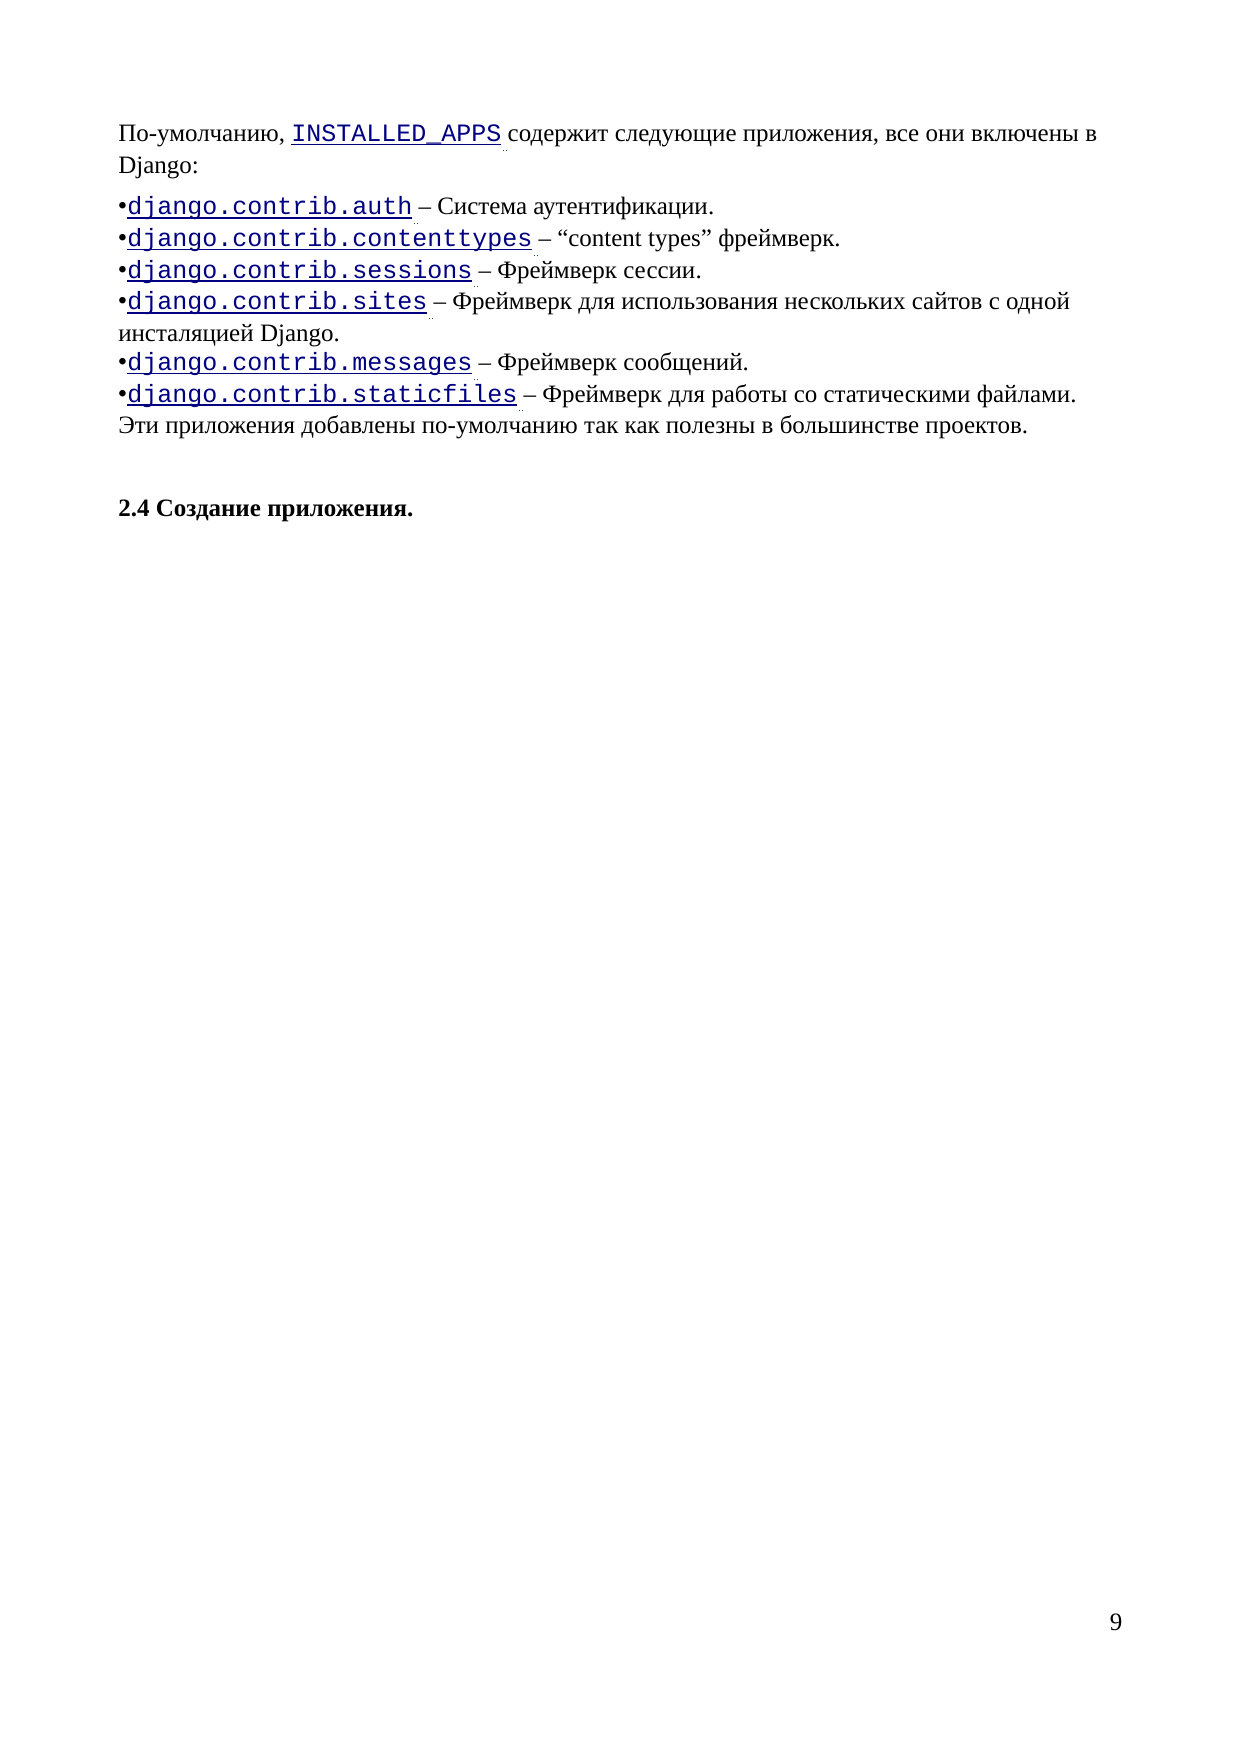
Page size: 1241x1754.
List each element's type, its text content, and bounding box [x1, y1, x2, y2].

text Эти приложения добавлены по-умолчанию так как полезны в большинстве проектов. [118, 411, 1122, 439]
list django.contrib.sites – Фреймверк для использования нескольких сайтов с одной инсталяцией Django. [118, 286, 1122, 347]
list django.contrib.messages – Фреймверк сообщений. [118, 347, 1122, 379]
text По-умолчанию, INSTALLED_APPS содержит следующие приложения, все они включены в Django: [118, 118, 1122, 179]
list django.contrib.staticfiles – Фреймверк для работы со статическими файлами. [118, 379, 1122, 411]
list django.contrib.auth – Система аутентификации. [118, 191, 1122, 223]
text 2.4 Создание приложения. [118, 493, 1122, 522]
list django.contrib.contenttypes – “content types” фреймверк. [118, 223, 1122, 255]
list django.contrib.sessions – Фреймверк сессии. [118, 255, 1122, 286]
